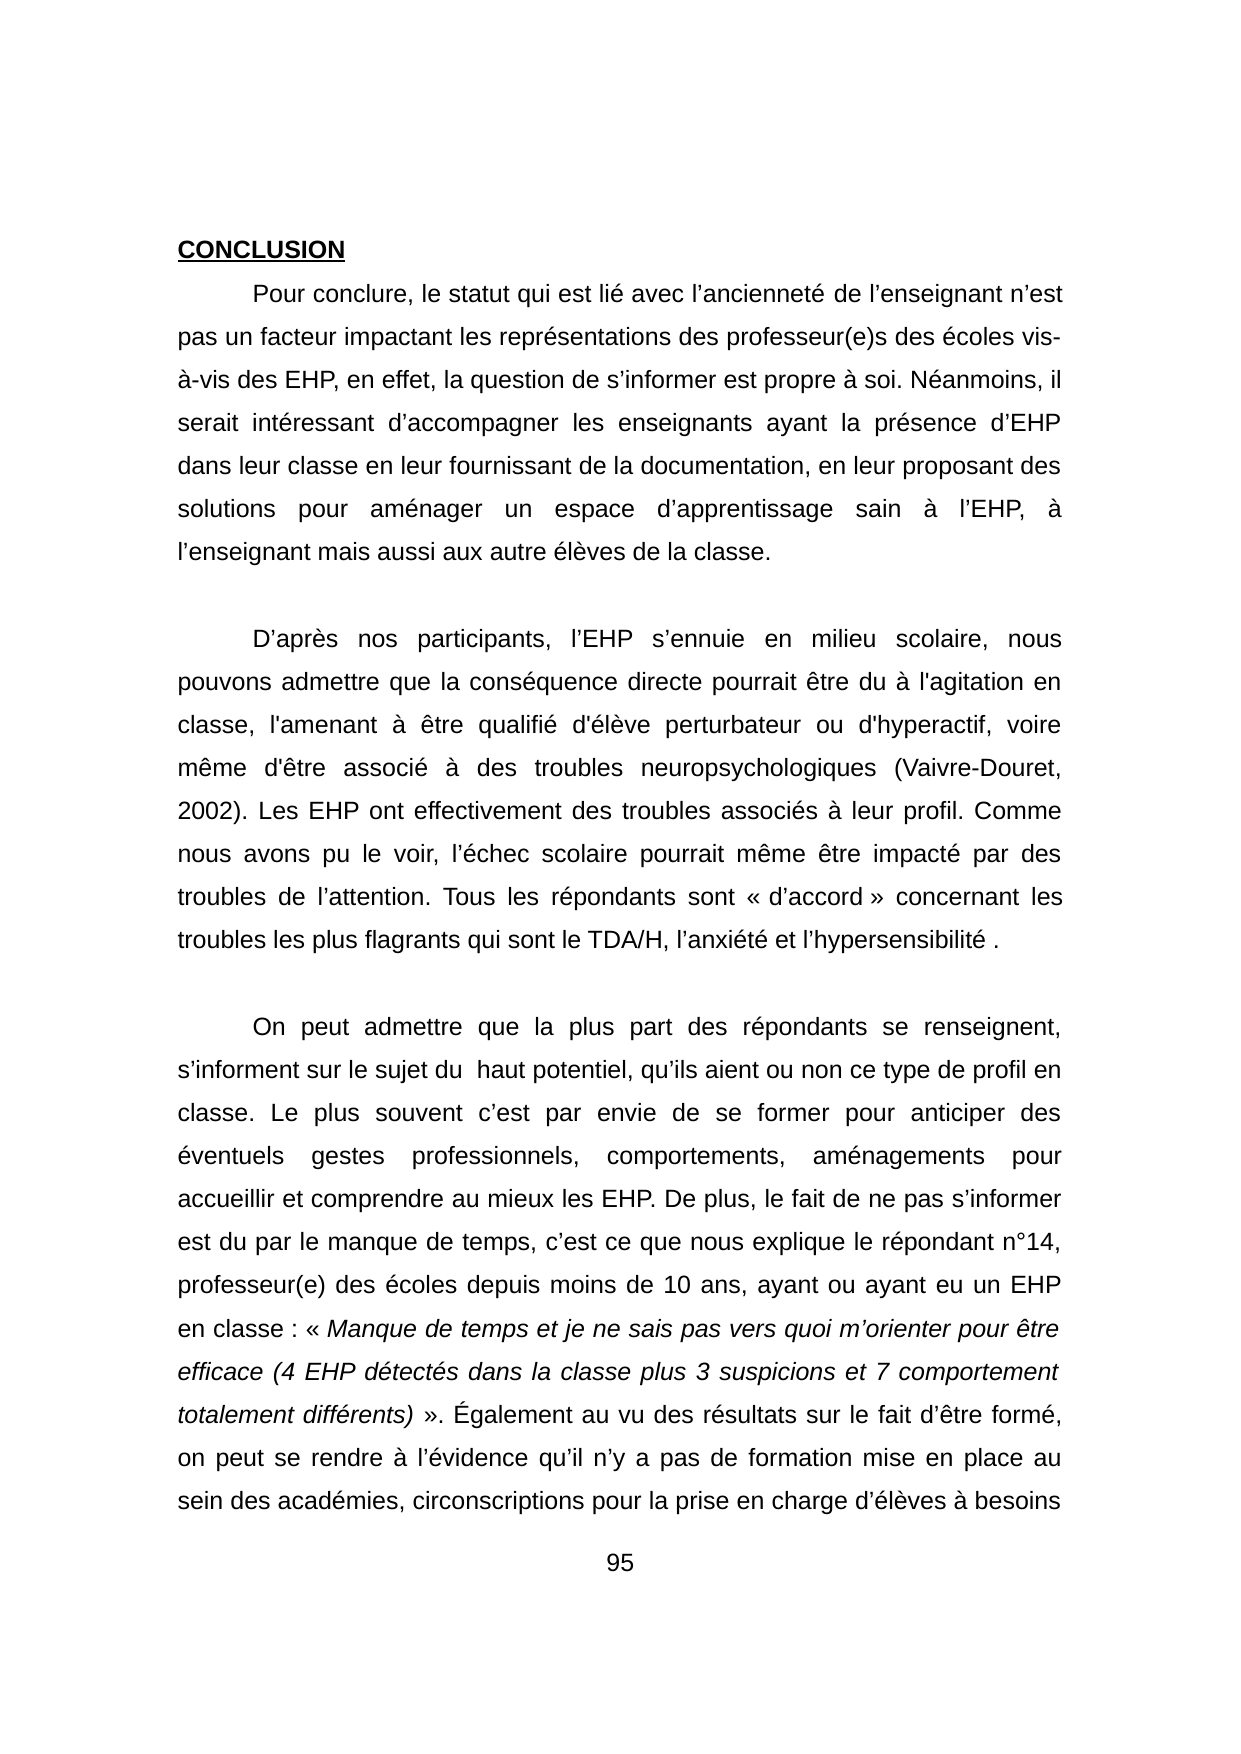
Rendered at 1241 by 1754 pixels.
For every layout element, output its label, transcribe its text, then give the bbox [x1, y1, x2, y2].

text D’après nos participants, l’EHP s’ennuie en milieu scolaire, nous pouvons admettre que la conséquence directe pourrait être du à l'agitation en classe, l'amenant à être qualifié d'élève perturbateur ou d'hyperactif, voire même d'être associé à des troubles neuropsychologiques (Vaivre-Douret, 2002). Les EHP ont effectivement des troubles associés à leur profil. Comme nous avons pu le voir, l’échec scolaire pourrait même être impacté par des troubles de l’attention. Tous les répondants sont « d’accord » concernant les troubles les plus flagrants qui sont le TDA/H, l’anxiété et l’hypersensibilité . [177, 623, 1063, 954]
text On peut admettre que la plus part des répondants se renseignent, s’informent sur le sujet du haut potentiel, qu’ils aient ou non ce type de profil en classe. Le plus souvent c’est par envie de se former pour anticiper des éventuels gestes professionnels, comportements, aménagements pour accueillir et comprendre au mieux les EHP. De plus, le fait de ne pas s’informer est du par le manque de temps, c’est ce que nous explique le répondant n°14, professeur(e) des écoles depuis moins de 10 ans, ayant ou ayant eu un EHP en classe : « Manque de temps et je ne sais pas vers quoi m’orienter pour être efficace (4 EHP détectés dans la classe plus 3 suspicions et 7 comportement totalement différents) ». Également au vu des résultats sur le fait d’être formé, on peut se rendre à l’évidence qu’il n’y a pas de formation mise en place au sein des académies, circonscriptions pour la prise en charge d’élèves à besoins [177, 1012, 1063, 1515]
text CONCLUSION [177, 235, 1063, 264]
text Pour conclure, le statut qui est lié avec l’ancienneté de l’enseignant n’est pas un facteur impactant les représentations des professeur(e)s des écoles vis-à-vis des EHP, en effet, la question de s’informer est propre à soi. Néanmoins, il serait intéressant d’accompagner les enseignants ayant la présence d’EHP dans leur classe en leur fournissant de la documentation, en leur proposant des solutions pour aménager un espace d’apprentissage sain à l’EHP, à l’enseignant mais aussi aux autre élèves de la classe. [177, 278, 1063, 566]
